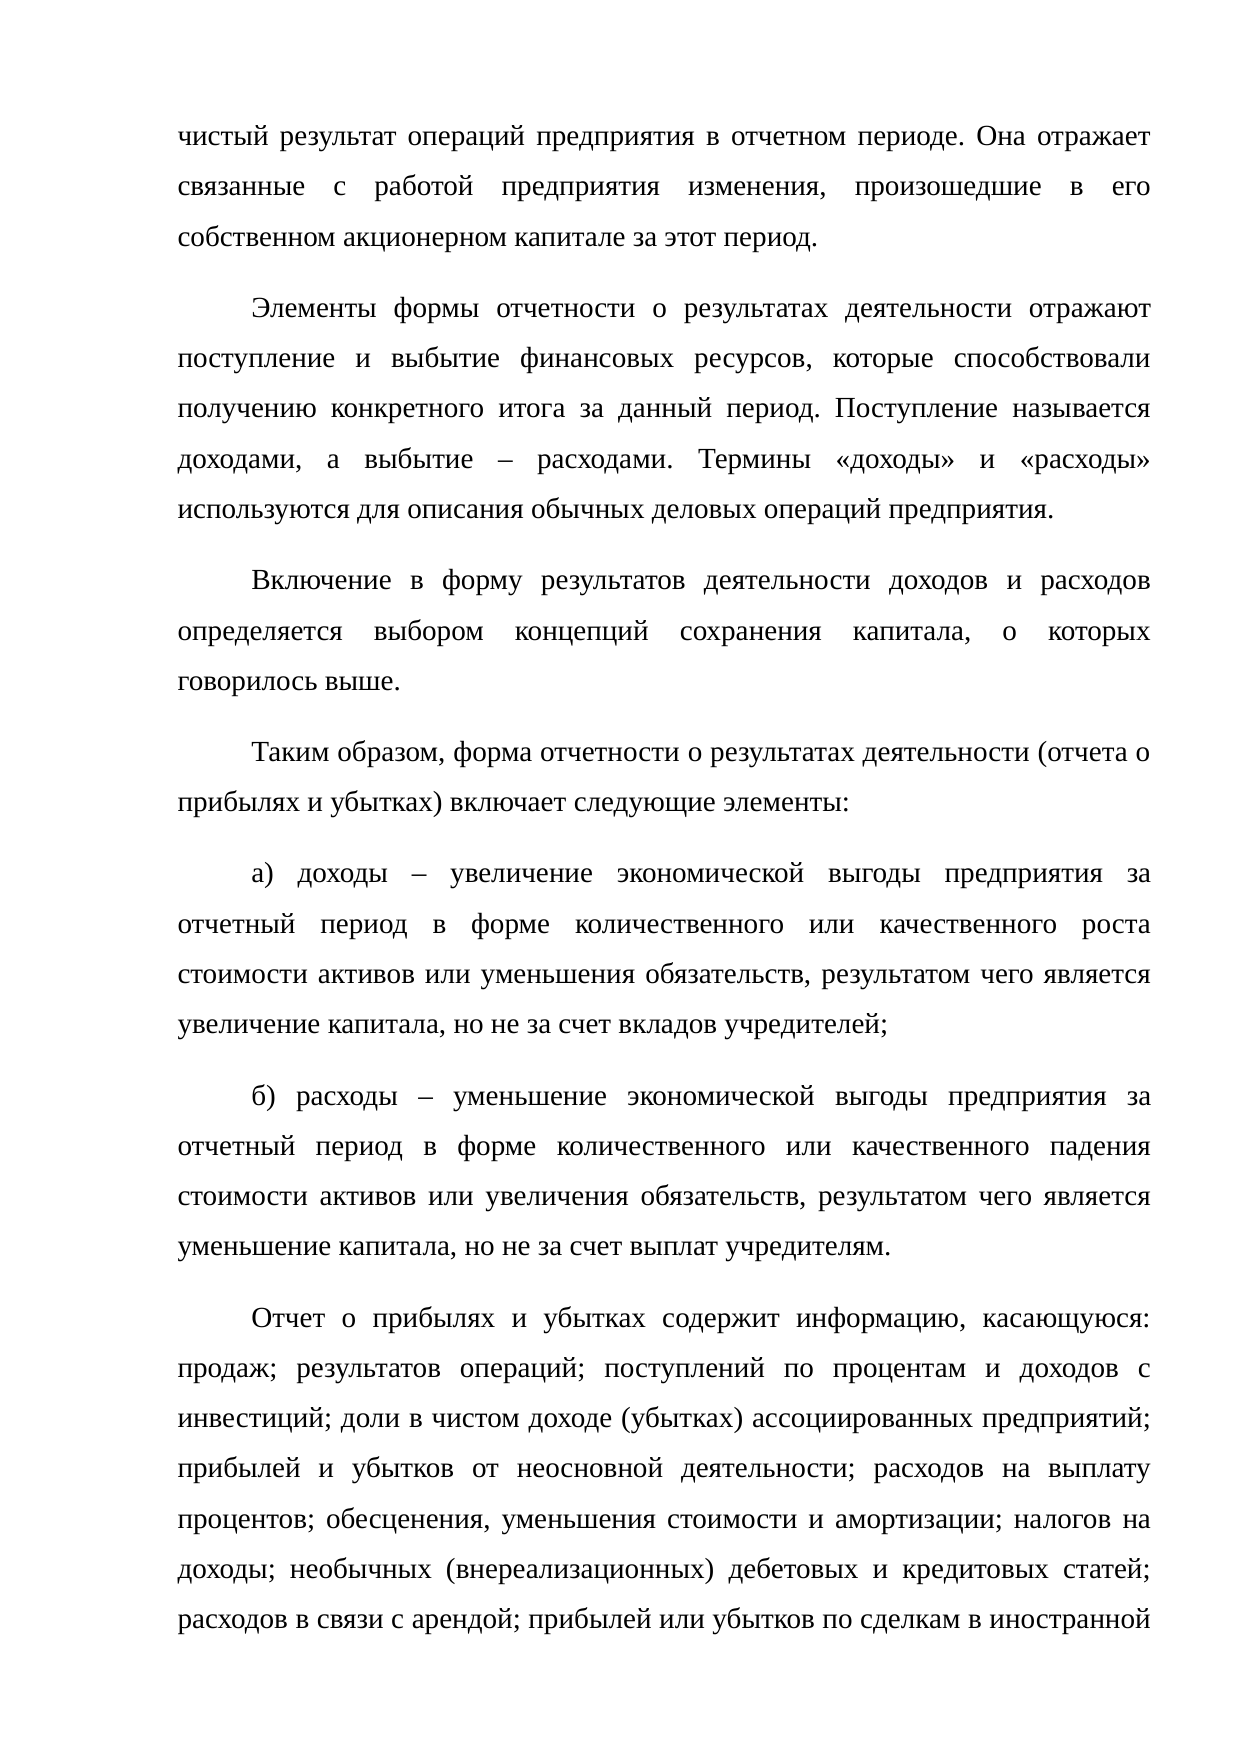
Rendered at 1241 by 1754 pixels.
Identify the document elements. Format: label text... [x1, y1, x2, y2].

text а) доходы – увеличение экономической выгоды предприятия за отчетный период в форме количественного или качественного роста стоимости активов или уменьшения обязательств, результатом чего является увеличение капитала, но не за счет вкладов учредителей; [177, 856, 1152, 1040]
text Включение в форму результатов деятельности доходов и расходов определяется выбором концепций сохранения капитала, о которых говорилось выше. [177, 562, 1152, 696]
text б) расходы – уменьшение экономической выгоды предприятия за отчетный период в форме количественного или качественного падения стоимости активов или увеличения обязательств, результатом чего является уменьшение капитала, но не за счет выплат учредителям. [177, 1078, 1152, 1262]
text Отчет о прибылях и убытках содержит информацию, касающуюся: продаж; результатов операций; поступлений по процентам и доходов с инвестиций; доли в чистом доходе (убытках) ассоциированных предприятий; прибылей и убытков от неосновной деятельности; расходов на выплату процентов; обесценения, уменьшения стоимости и амортизации; налогов на доходы; необычных (внереализационных) дебетовых и кредитовых статей; расходов в связи с арендой; прибылей или убытков по сделкам в иностранной [177, 1300, 1152, 1635]
text чистый результат операций предприятия в отчетном периоде. Она отражает связанные с работой предприятия изменения, произошедшие в его собственном акционерном капитале за этот период. [177, 118, 1152, 252]
text Таким образом, форма отчетности о результатах деятельности (отчета о прибылях и убытках) включает следующие элементы: [177, 734, 1152, 818]
text Элементы формы отчетности о результатах деятельности отражают поступление и выбытие финансовых ресурсов, которые способствовали получению конкретного итога за данный период. Поступление называется доходами, а выбытие – расходами. Термины «доходы» и «расходы» используются для описания обычных деловых операций предприятия. [177, 290, 1152, 525]
